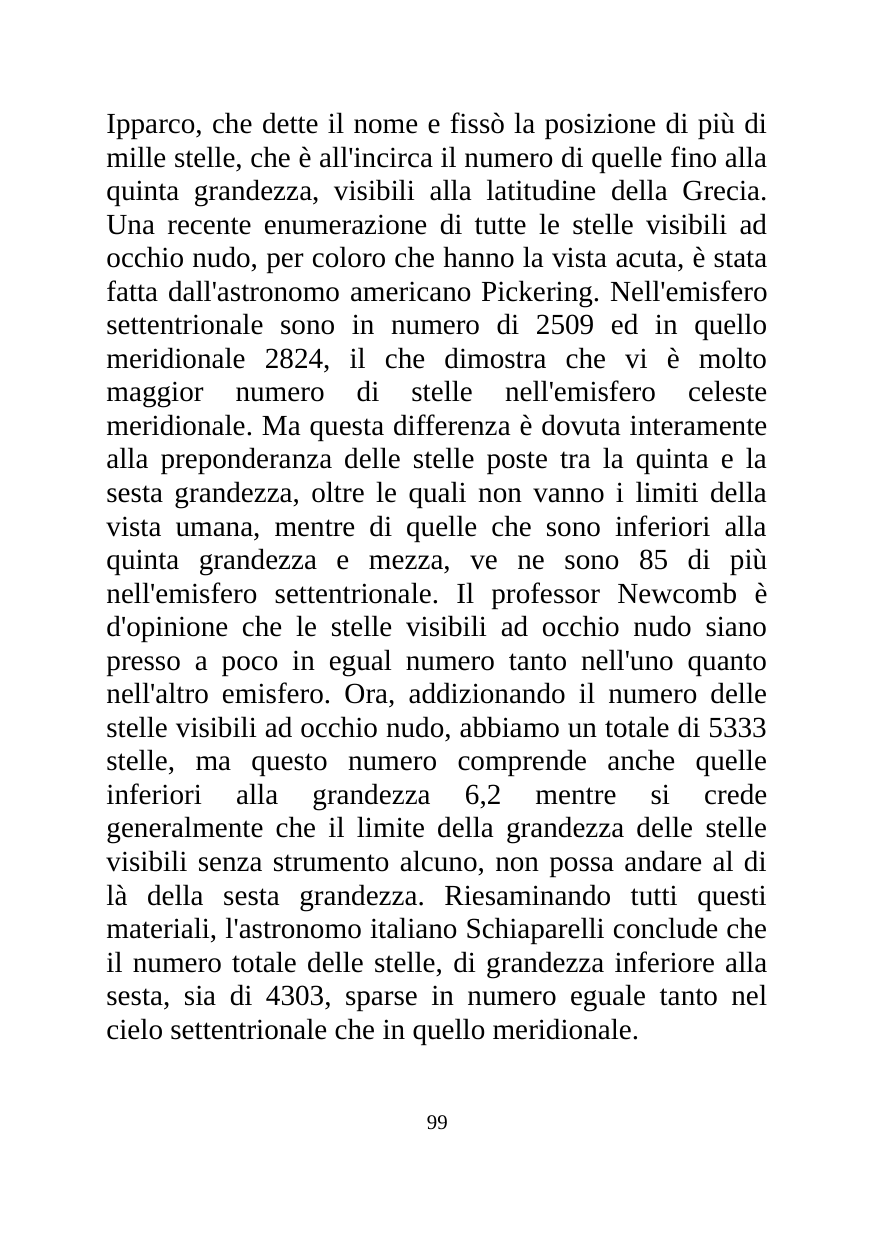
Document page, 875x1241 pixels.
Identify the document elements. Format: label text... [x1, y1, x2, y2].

text Ipparco, che dette il nome e fissò la posizione di più di mille stelle, che è all'incirca il numero di quelle fino alla quinta grandezza, visibili alla latitudine della Grecia. Una recente enumerazione di tutte le stelle visibili ad occhio nudo, per coloro che hanno la vista acuta, è stata fatta dall'astronomo americano Pickering. Nell'emisfero settentrionale sono in numero di 2509 ed in quello meridionale 2824, il che dimostra che vi è molto maggior numero di stelle nell'emisfero celeste meridionale. Ma questa differenza è dovuta interamente alla preponderanza delle stelle poste tra la quinta e la sesta grandezza, oltre le quali non vanno i limiti della vista umana, mentre di quelle che sono inferiori alla quinta grandezza e mezza, ve ne sono 85 di più nell'emisfero settentrionale. Il professor Newcomb è d'opinione che le stelle visibili ad occhio nudo siano presso a poco in egual numero tanto nell'uno quanto nell'altro emisfero. Ora, addizionando il numero delle stelle visibili ad occhio nudo, abbiamo un totale di 5333 stelle, ma questo numero comprende anche quelle inferiori alla grandezza 6,2 mentre si crede generalmente che il limite della grandezza delle stelle visibili senza strumento alcuno, non possa andare al di là della sesta grandezza. Riesaminando tutti questi materiali, l'astronomo italiano Schiaparelli conclude che il numero totale delle stelle, di grandezza inferiore alla sesta, sia di 4303, sparse in numero eguale tanto nel cielo settentrionale che in quello meridionale. [106, 106, 768, 1045]
